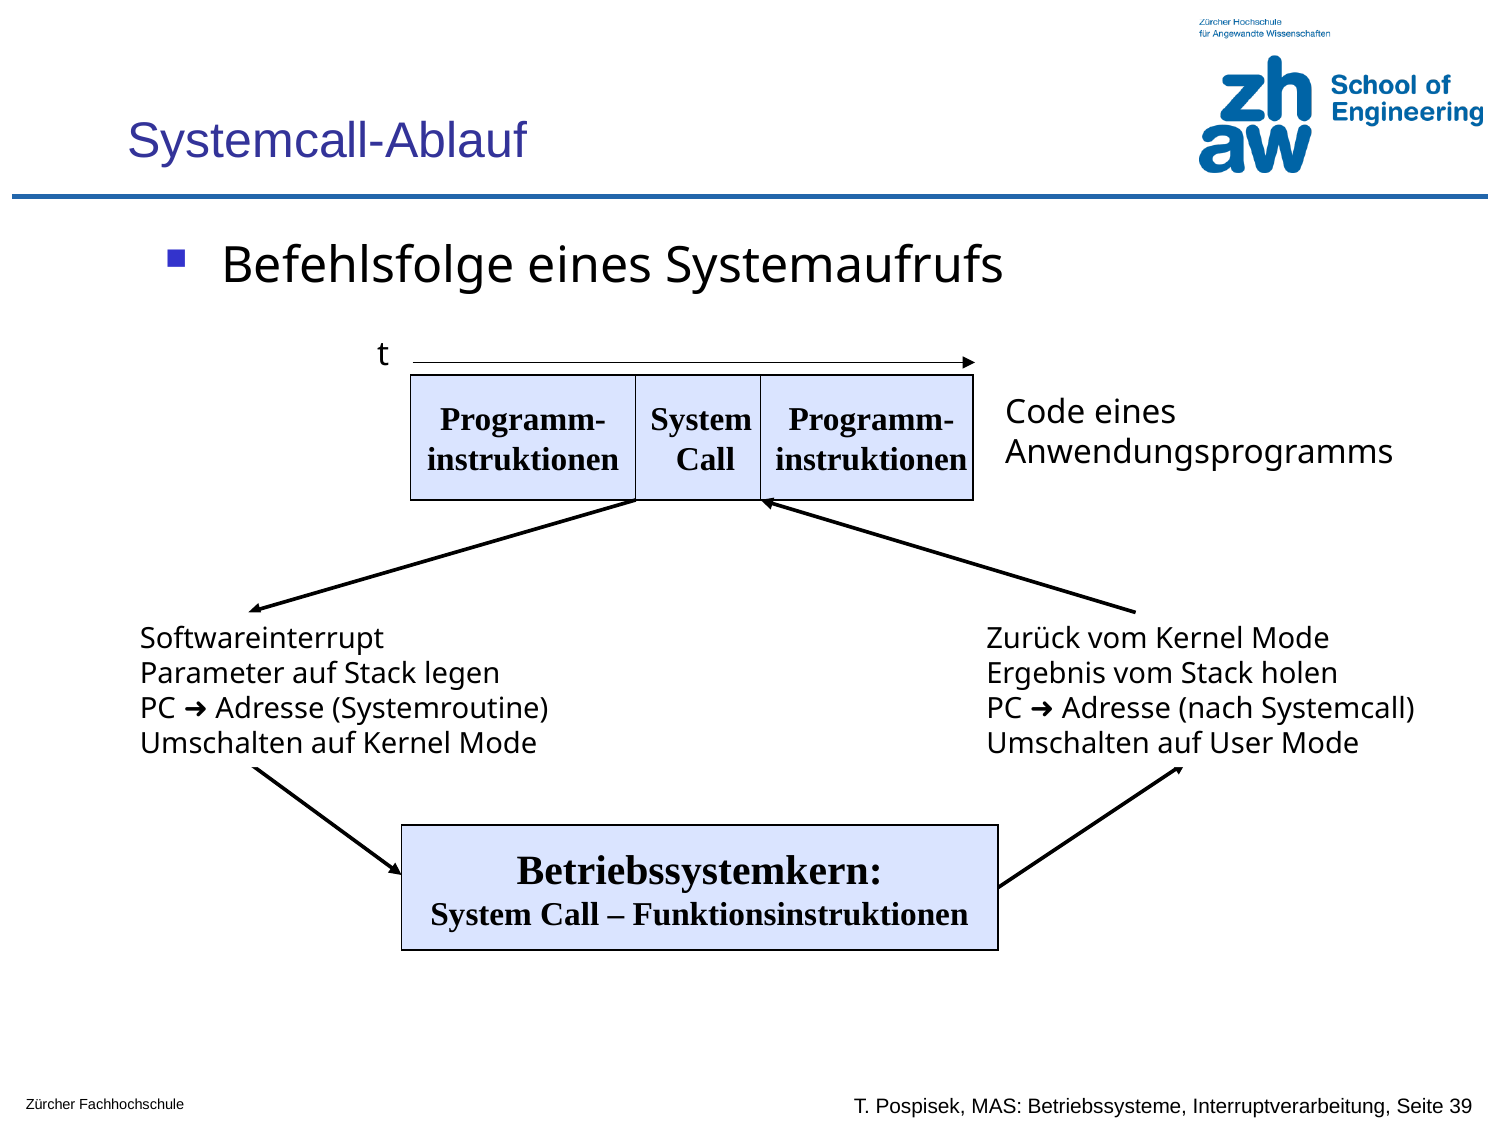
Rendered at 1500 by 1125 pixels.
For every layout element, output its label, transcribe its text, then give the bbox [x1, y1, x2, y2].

text_box Programm- instruktionen [760, 375, 974, 500]
text_box t [362, 324, 404, 380]
title Systemcall-Ablauf [112, 66, 1391, 175]
text_box Code eines Anwendungsprogramms [990, 383, 1410, 478]
text_box Betriebssystemkern: System Call – Funktionsinstruktionen [401, 825, 999, 950]
picture [1199, 19, 1483, 173]
list Befehlsfolge eines Systemaufrufs [150, 224, 1425, 338]
text_box Softwareinterrupt Parameter auf Stack legen PC ➜ Adresse (Systemroutine) Umschalten auf Kernel Mode [124, 612, 564, 768]
text_box Zurück vom Kernel Mode Ergebnis vom Stack holen PC ➜ Adresse (nach Systemcall) Umschalten auf User Mode [971, 612, 1430, 768]
text_box System Call [635, 375, 760, 500]
text_box Programm- instruktionen [410, 375, 635, 500]
